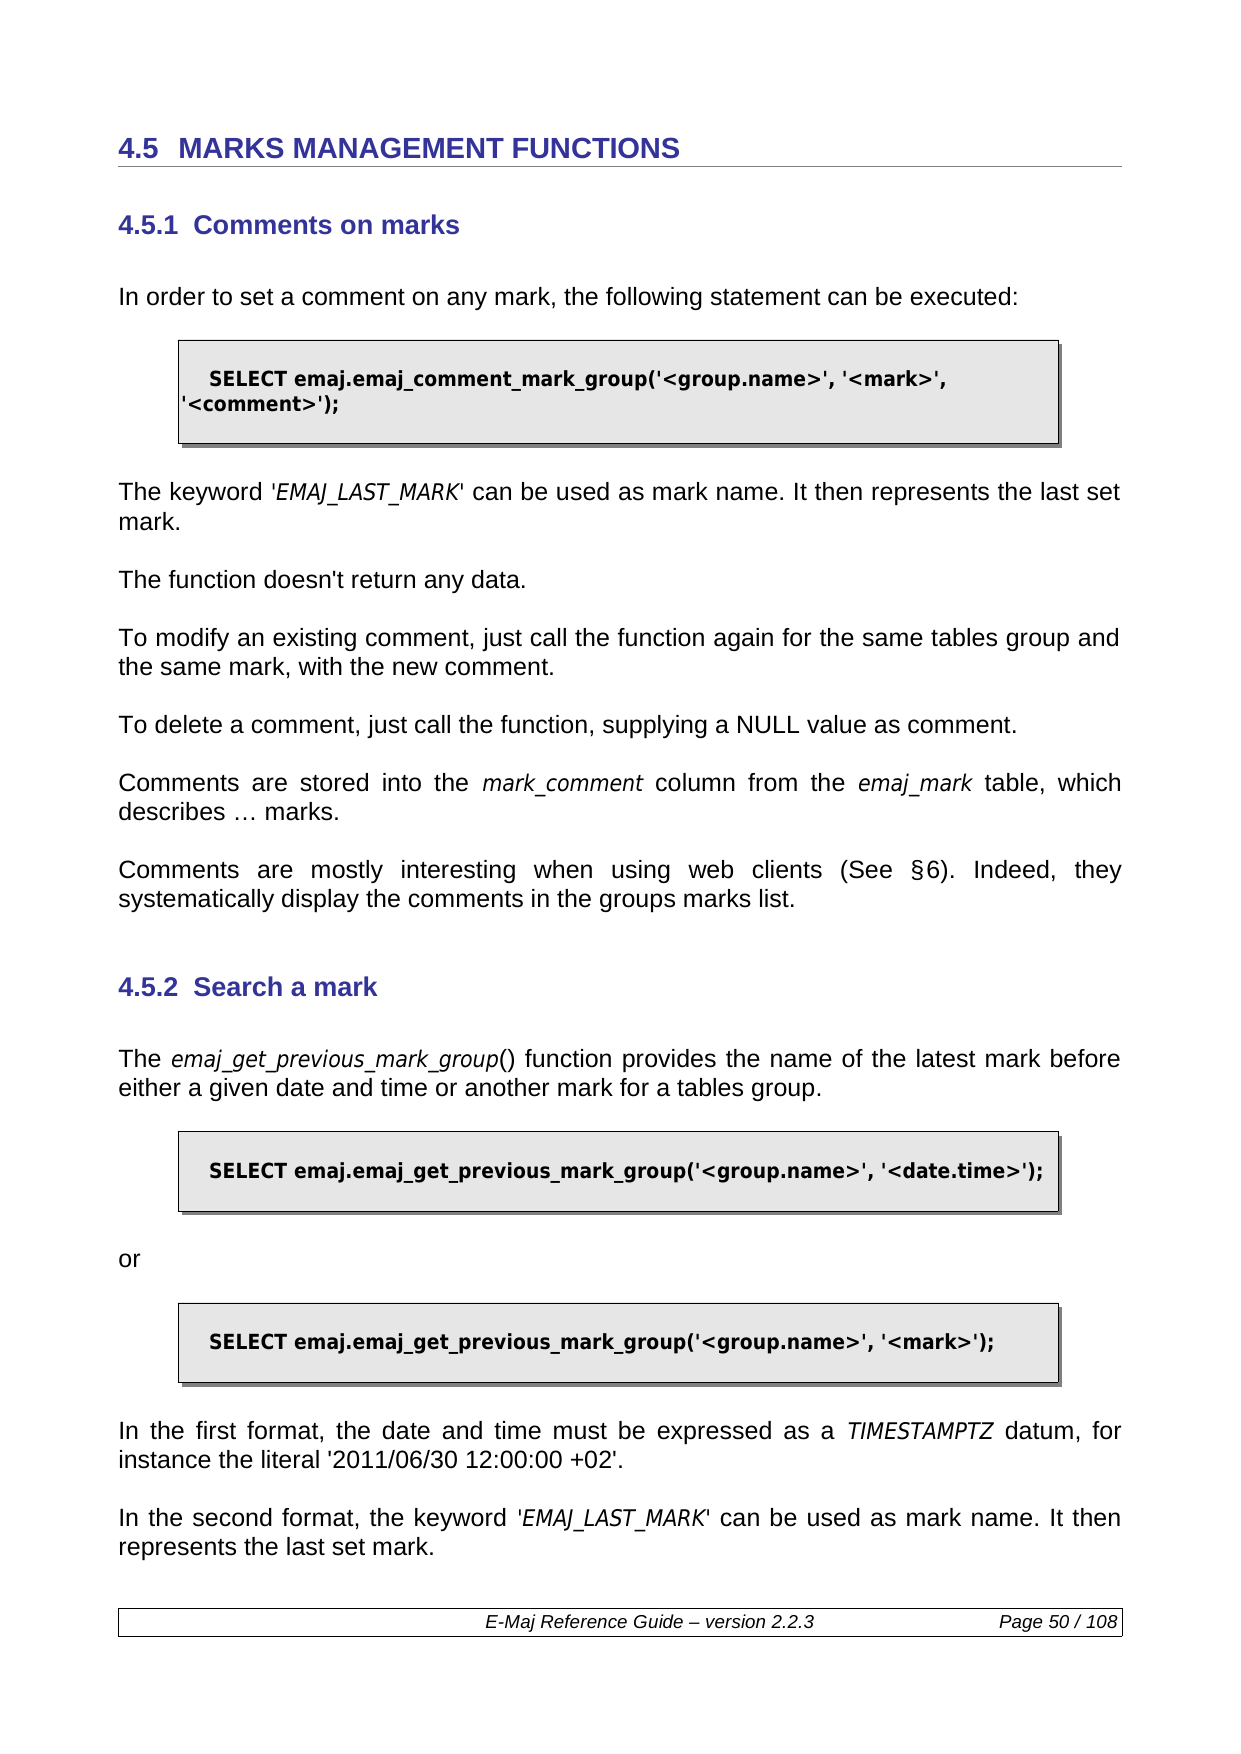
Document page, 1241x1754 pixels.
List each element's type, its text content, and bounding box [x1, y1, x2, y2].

text In the second format, the keyword 'EMAJ_LAST_MARK' can be used as mark name. It then represents the last set mark. [118, 1503, 1122, 1561]
subtitle Comments on marks [118, 209, 1122, 240]
subtitle Marks management functions [118, 131, 1122, 166]
text SELECT emaj.emaj_get_previous_mark_group('<group.name>', '<date.time>'); [179, 1156, 1058, 1180]
text The function doesn't return any data. [118, 564, 1122, 593]
text SELECT emaj.emaj_comment_mark_group('<group.name>', '<mark>', '<comment>'); [179, 364, 1058, 413]
text To modify an existing comment, just call the function again for the same tables group and the same mark, with the new comment. [118, 623, 1122, 681]
text or [118, 1244, 1122, 1273]
text In the first format, the date and time must be expressed as a TIMESTAMPTZ datum, for instance the literal '2011/06/30 12:00:00 +02'. [118, 1416, 1122, 1474]
text In order to set a comment on any mark, the following statement can be executed: [118, 281, 1122, 311]
text SELECT emaj.emaj_get_previous_mark_group('<group.name>', '<mark>'); [179, 1327, 1058, 1351]
text The keyword 'EMAJ_LAST_MARK' can be used as mark name. It then represents the last set mark. [118, 477, 1122, 535]
subtitle Search a mark [118, 971, 1122, 1002]
text The emaj_get_previous_mark_group() function provides the name of the latest mark before either a given date and time or another mark for a tables group. [118, 1044, 1122, 1102]
text To delete a comment, just call the function, supplying a NULL value as comment. [118, 710, 1122, 739]
text Comments are stored into the mark_comment column from the emaj_mark table, which describes … marks. [118, 768, 1122, 826]
text Comments are mostly interesting when using web clients (See §6). Indeed, they systematically display the comments in the groups marks list. [118, 855, 1122, 913]
